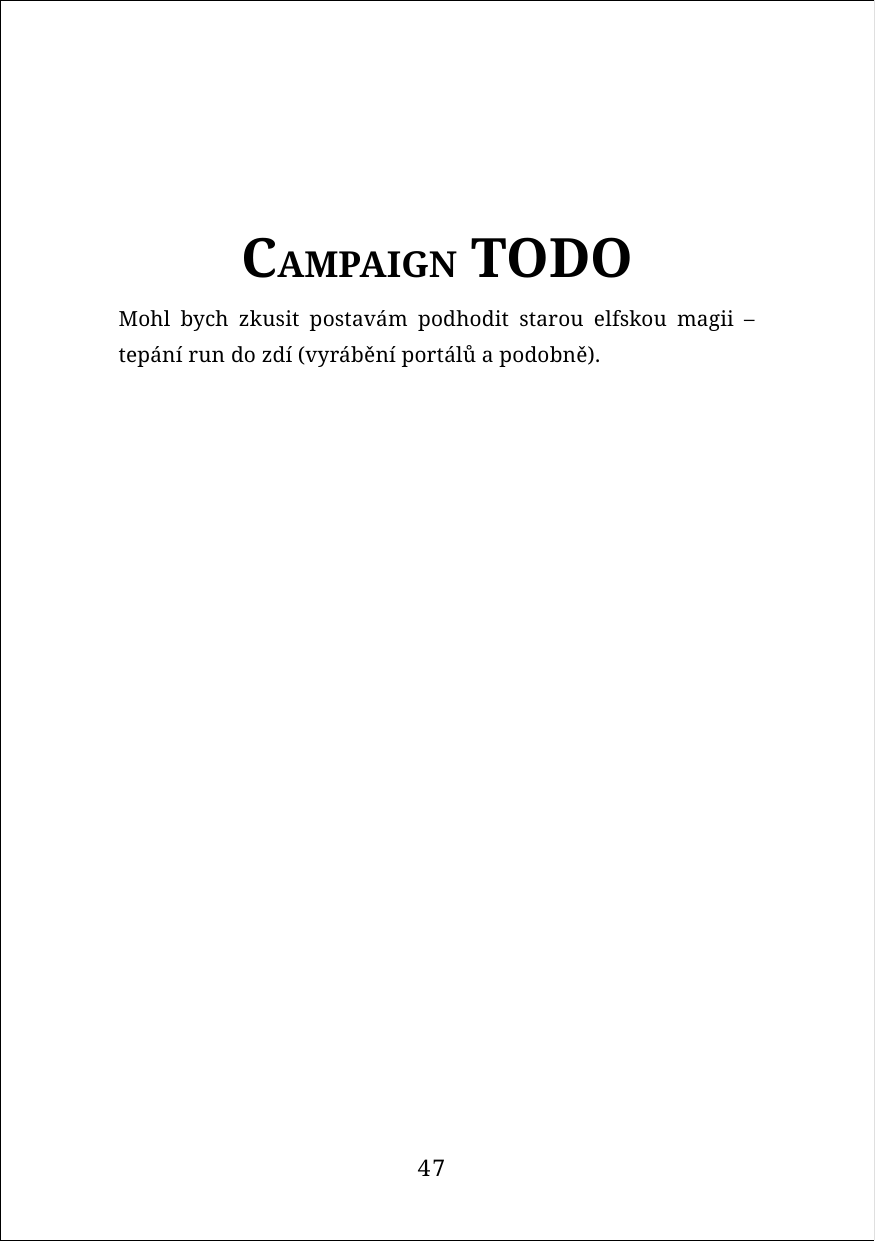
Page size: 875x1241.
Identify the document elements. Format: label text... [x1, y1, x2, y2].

text Mohl bych zkusit postavám podhodit starou elfskou magii – tepání run do zdí (vyrábění portálů a podobně). [118, 304, 756, 368]
subtitle Campaign TODO [118, 219, 756, 293]
